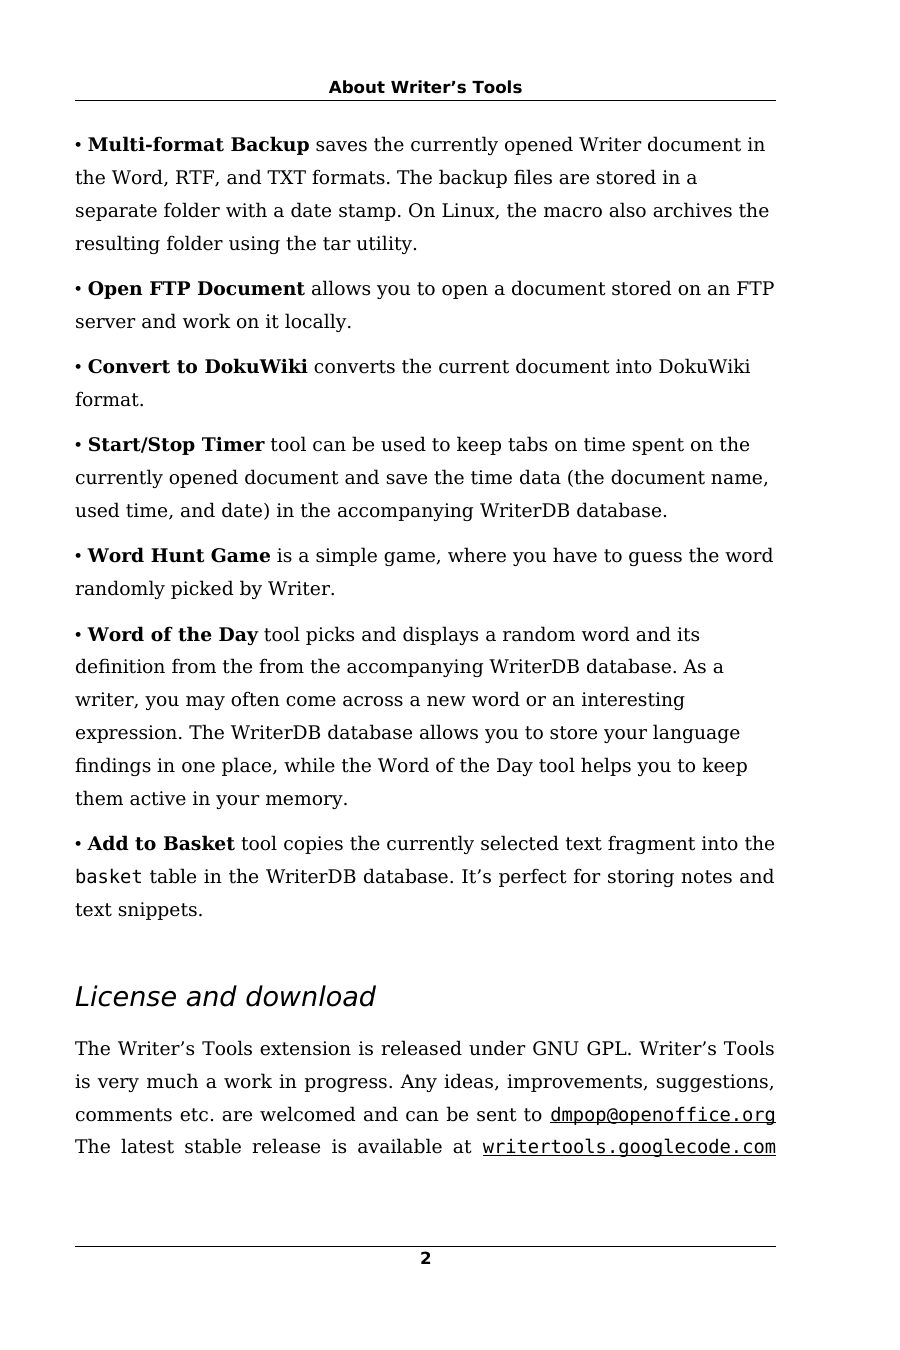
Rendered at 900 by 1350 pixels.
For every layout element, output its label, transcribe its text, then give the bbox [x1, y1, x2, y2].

list Convert to DokuWiki converts the current document into DokuWiki format. [75, 356, 776, 411]
subtitle License and download [75, 981, 776, 1013]
list Word of the Day tool picks and displays a random word and its definition from the from the accompanying WriterDB database. As a writer, you may often come across a new word or an interesting expression. The WriterDB database allows you to store your language findings in one place, while the Word of the Day tool helps you to keep them active in your memory. [75, 623, 776, 810]
text The Writer’s Tools extension is released under GNU GPL. Writer’s Tools is very much a work in progress. Any ideas, improvements, suggestions, comments etc. are welcomed and can be sent to dmpop@openoffice.org The latest stable release is available at writertools.googlecode.com [75, 1038, 776, 1158]
list Multi-format Backup saves the currently opened Writer document in the Word, RTF, and TXT formats. The backup files are stored in a separate folder with a date stamp. On Linux, the macro also archives the resulting folder using the tar utility. [75, 134, 776, 254]
list Add to Basket tool copies the currently selected text fragment into the basket table in the WriterDB database. It’s perfect for storing notes and text snippets. [75, 833, 776, 921]
list Open FTP Document allows you to open a document stored on an FTP server and work on it locally. [75, 278, 776, 333]
list Start/Stop Timer tool can be used to keep tabs on time spent on the currently opened document and save the time data (the document name, used time, and date) in the accompanying WriterDB database. [75, 434, 776, 522]
list Word Hunt Game is a simple game, where you have to guess the word randomly picked by Writer. [75, 545, 776, 600]
